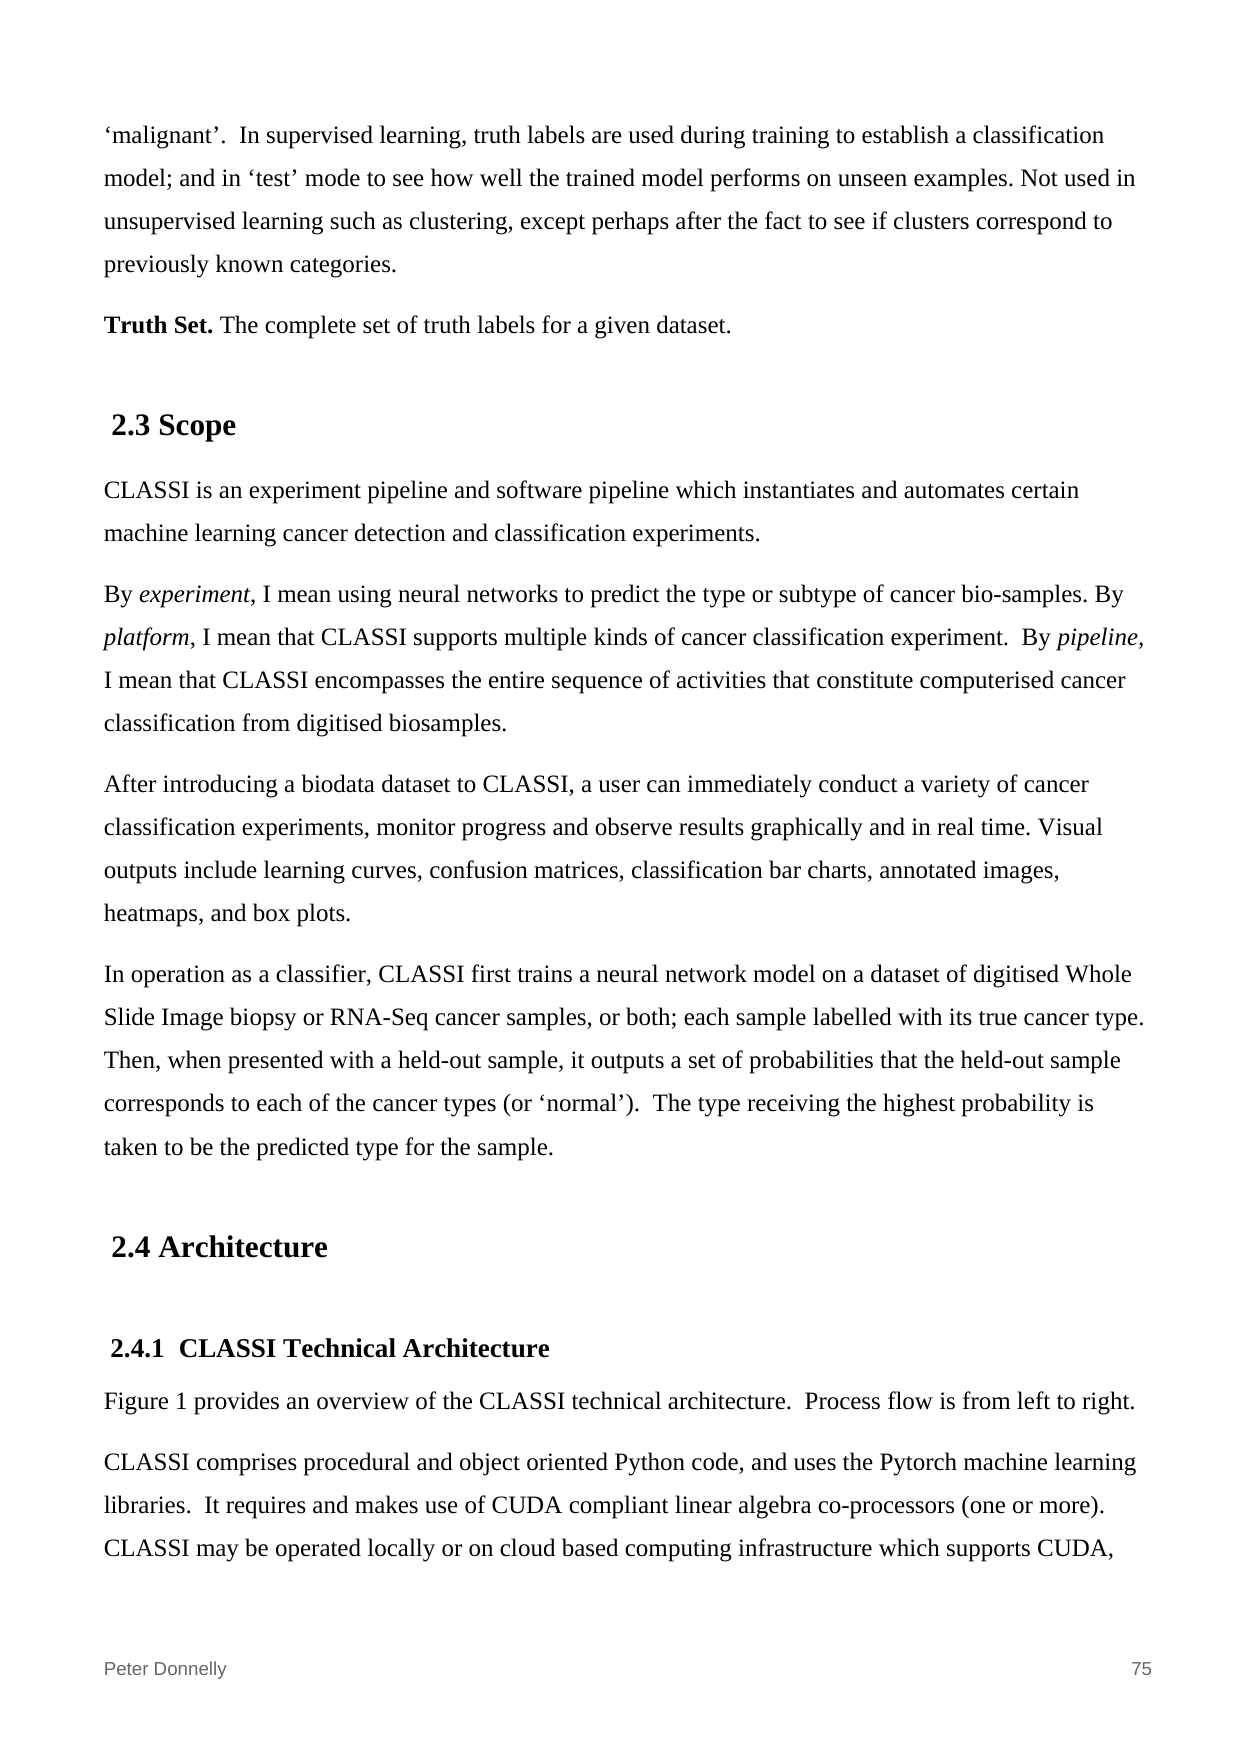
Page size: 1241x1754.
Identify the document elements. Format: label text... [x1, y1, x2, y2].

text CLASSI is an experiment pipeline and software pipeline which instantiates and automates certain machine learning cancer detection and classification experiments. [103, 475, 1146, 547]
text CLASSI comprises procedural and object oriented Python code, and uses the Pytorch machine learning libraries. It requires and makes use of CUDA compliant linear algebra co-processors (one or more). CLASSI may be operated locally or on cloud based computing infrastructure which supports CUDA, [103, 1447, 1146, 1562]
text After introducing a biodata dataset to CLASSI, a user can immediately conduct a variety of cancer classification experiments, monitor progress and observe results graphically and in real time. Visual outputs include learning curves, confusion matrices, classification bar charts, annotated images, heatmaps, and box plots. [103, 769, 1146, 927]
text Truth Set. The complete set of truth labels for a given dataset. [103, 310, 1146, 339]
text In operation as a classifier, CLASSI first trains a neural network model on a dataset of digitised Whole Slide Image biopsy or RNA-Seq cancer samples, or both; each sample labelled with its true cancer type. Then, when presented with a held-out sample, it outputs a set of probabilities that the held-out sample corresponds to each of the cancer types (or ‘normal’). The type receiving the highest probability is taken to be the predicted type for the sample. [103, 959, 1146, 1160]
subtitle Scope [103, 406, 1146, 442]
text Figure 1 provides an overview of the CLASSI technical architecture. Process flow is from left to right. [103, 1386, 1146, 1415]
text By experiment, I mean using neural networks to predict the type or subtype of cancer bio-samples. By platform, I mean that CLASSI supports multiple kinds of cancer classification experiment. By pipeline, I mean that CLASSI encompasses the entire sequence of activities that constitute computerised cancer classification from digitised biosamples. [103, 579, 1146, 737]
subtitle CLASSI Technical Architecture [103, 1332, 1146, 1363]
text ‘malignant’. In supervised learning, truth labels are used during training to establish a classification model; and in ‘test’ mode to see how well the trained model performs on unseen examples. Not used in unsupervised learning such as clustering, except perhaps after the fact to see if clusters correspond to previously known categories. [103, 120, 1146, 278]
subtitle Architecture [103, 1228, 1146, 1264]
